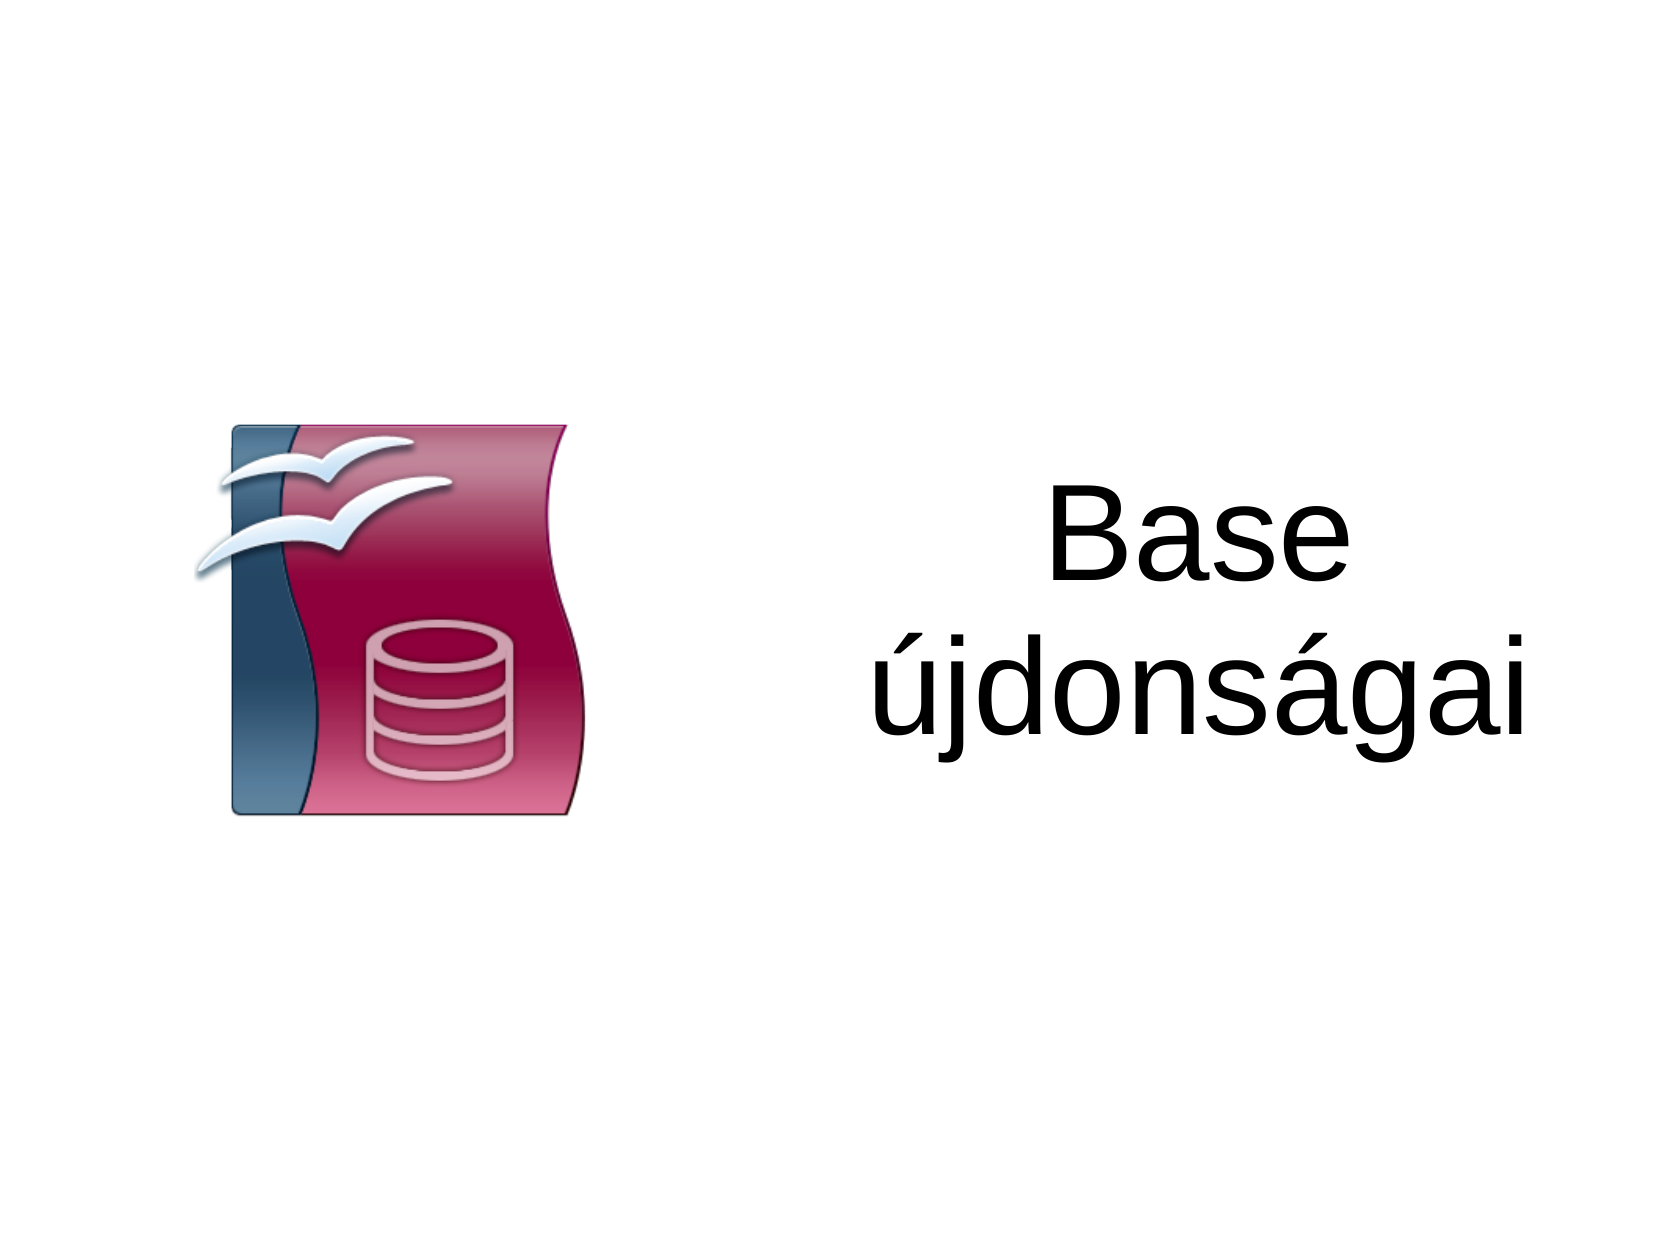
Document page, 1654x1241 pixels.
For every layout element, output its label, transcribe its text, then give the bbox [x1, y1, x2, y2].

subtitle Base újdonságai [826, 118, 1571, 1102]
picture [194, 420, 595, 821]
